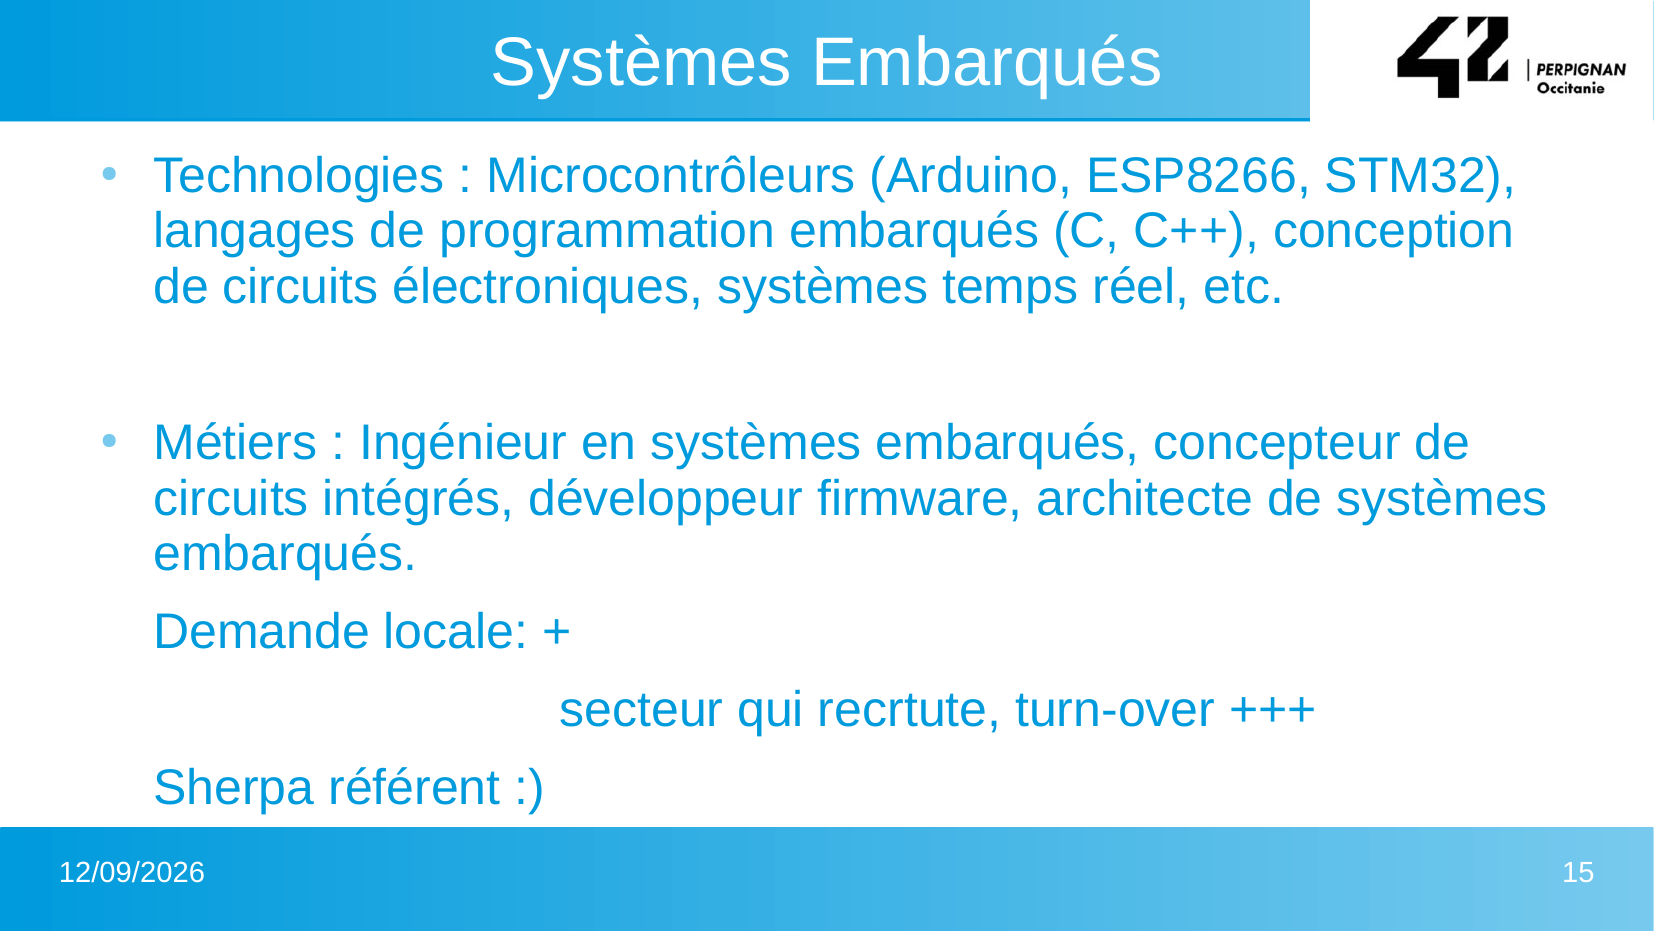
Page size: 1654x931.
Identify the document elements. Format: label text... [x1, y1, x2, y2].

picture [1310, 0, 1654, 125]
list Technologies : Microcontrôleurs (Arduino, ESP8266, STM32), langages de programmation embarqués (C, C++), conception de circuits électroniques, systèmes temps réel, etc. Métiers : Ingénieur en systèmes embarqués, concepteur de circuits intégrés, développeur firmware, architecte de systèmes embarqués. Demande locale: + secteur qui recrtute, turn-over +++ Sherpa référent :) [82, 146, 1571, 826]
title Systèmes Embarqués [82, 0, 1571, 140]
